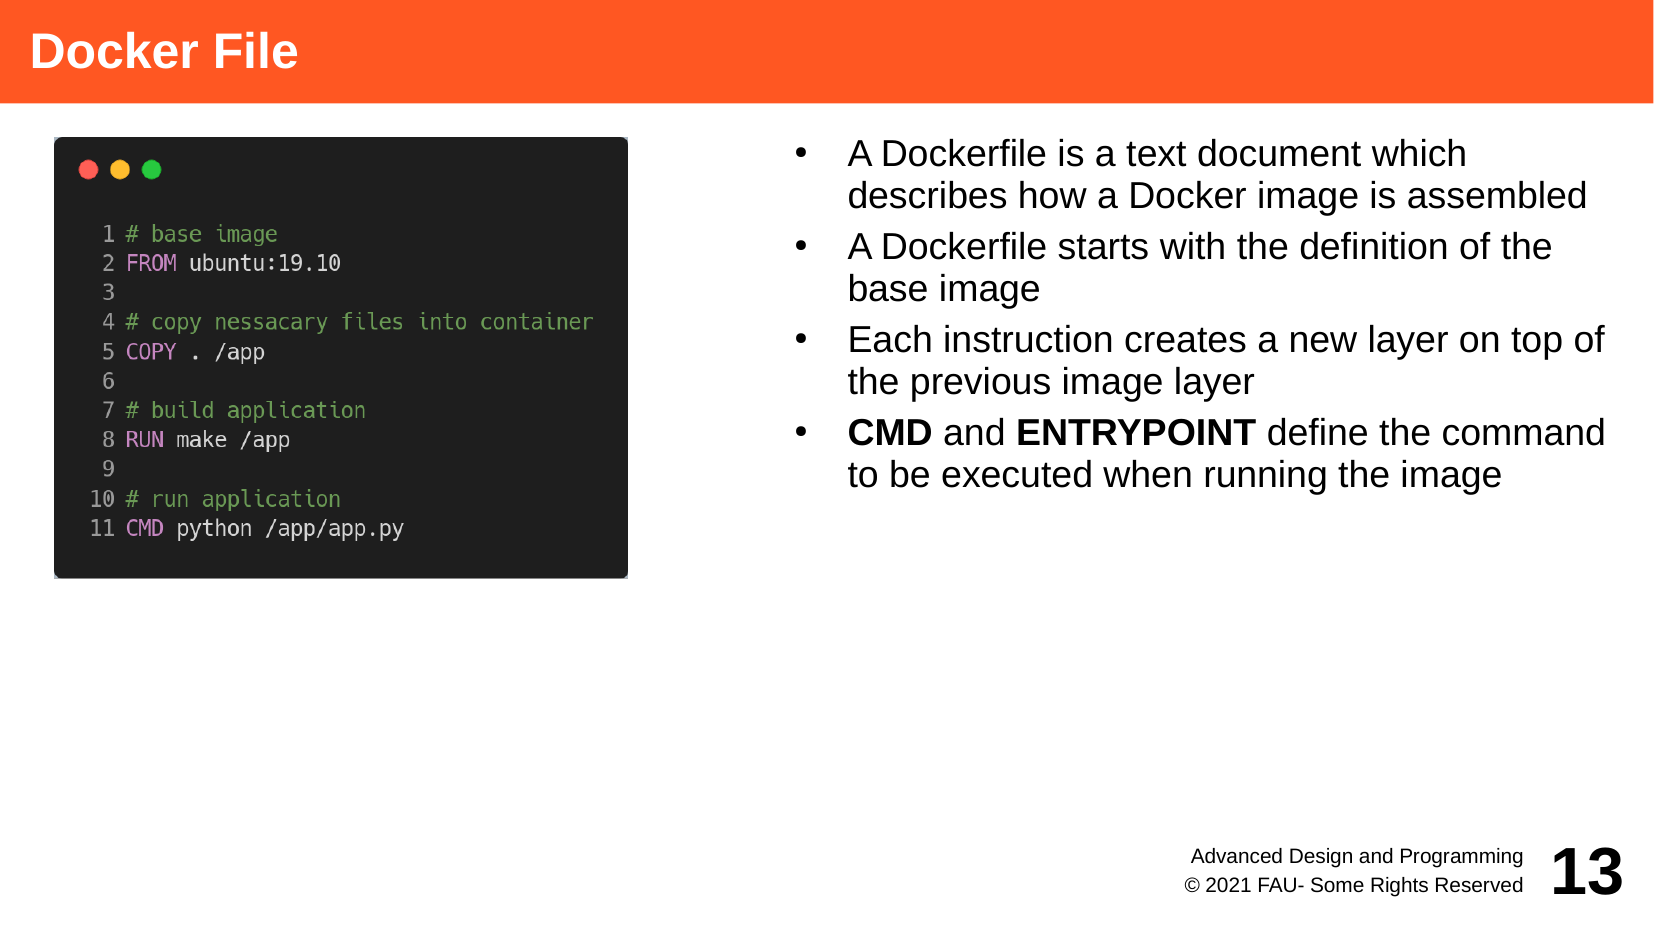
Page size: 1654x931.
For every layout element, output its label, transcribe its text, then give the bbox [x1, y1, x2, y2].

picture [54, 136, 628, 579]
list A Dockerfile is a text document which describes how a Docker image is assembled A Dockerfile starts with the definition of the base image Each instruction creates a new layer on top of the previous image layer CMD and ENTRYPOINT define the command to be executed when running the image [776, 132, 1625, 813]
title Docker File [0, 0, 1654, 104]
